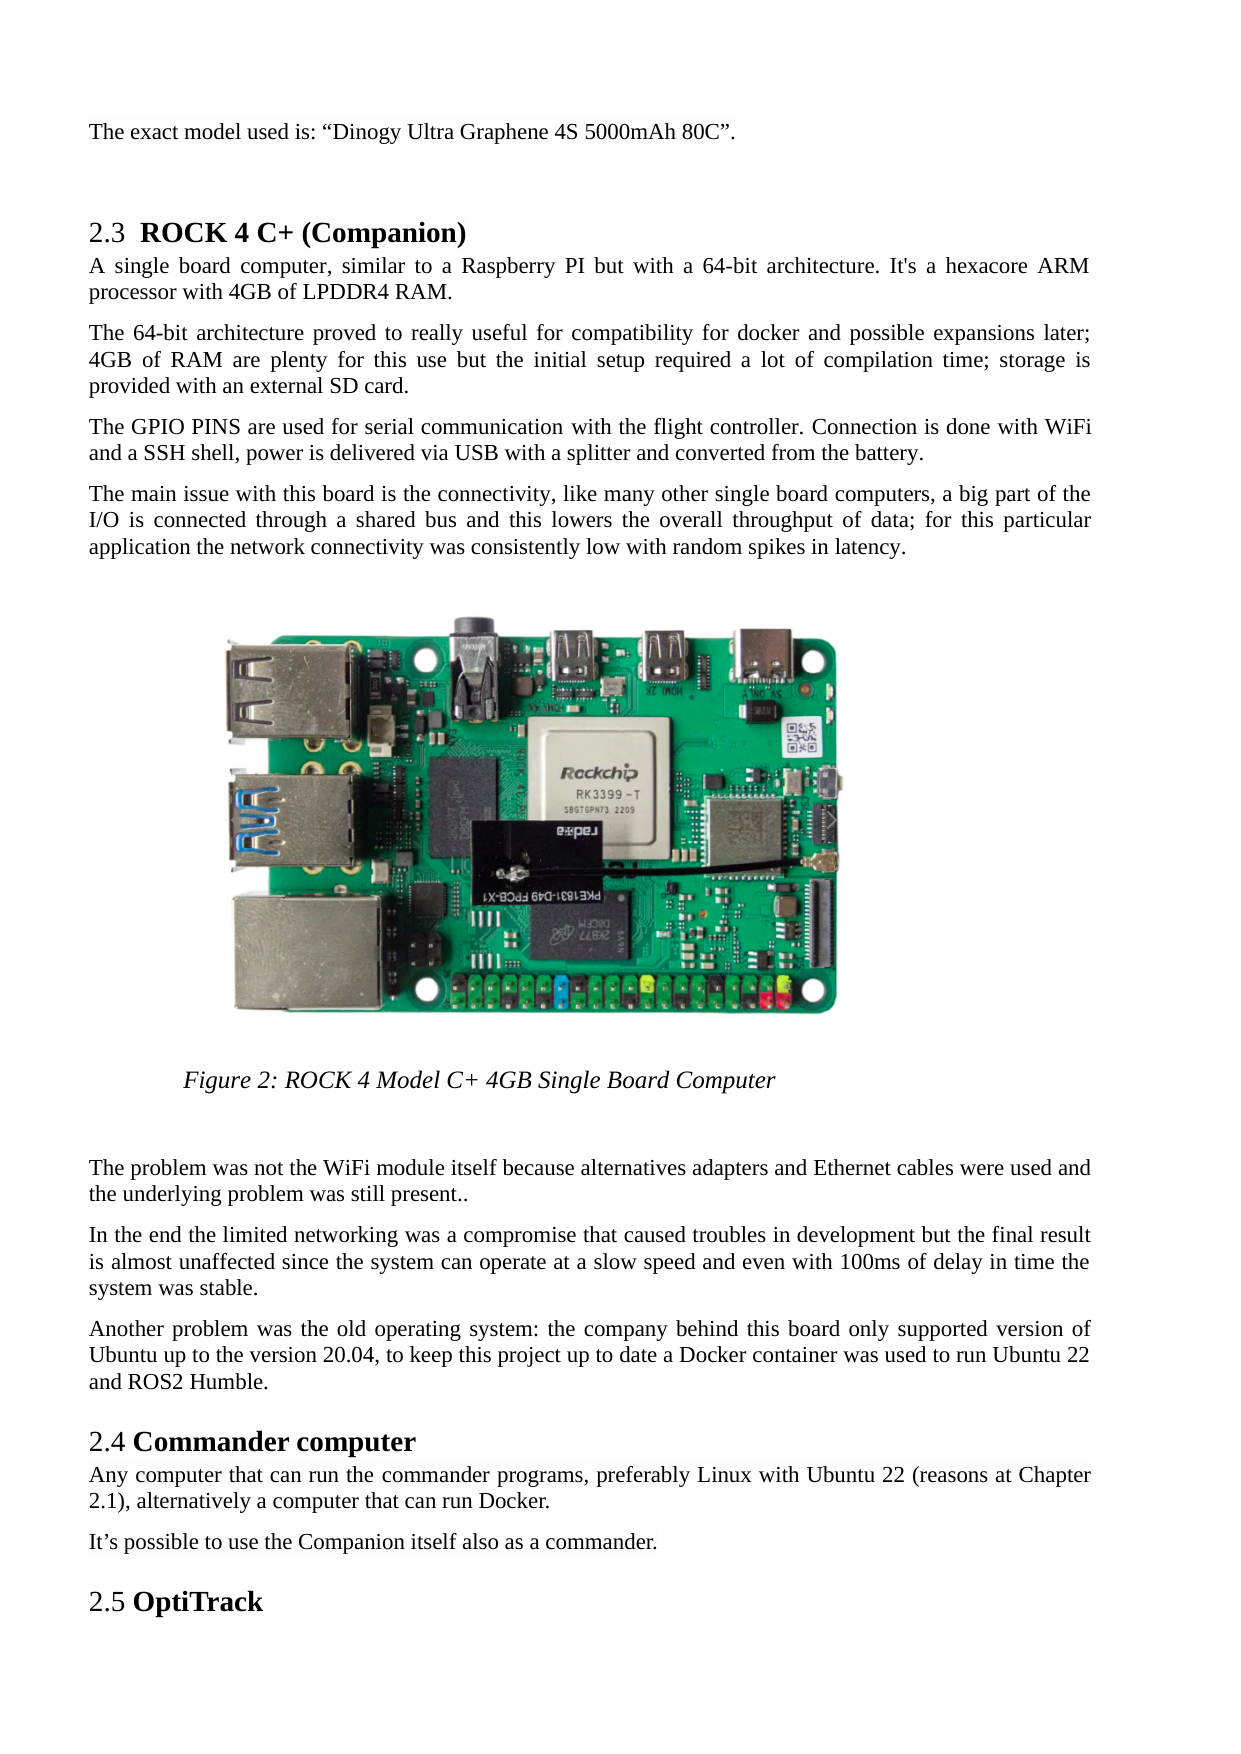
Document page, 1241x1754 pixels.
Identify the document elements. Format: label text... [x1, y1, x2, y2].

list A single board computer, similar to a Raspberry PI but with a 64-bit architecture. It's a hexacore ARM processor with 4GB of LPDDR4 RAM. [32, 252, 1092, 305]
list It’s possible to use the Companion itself also as a commander. [32, 1528, 1092, 1554]
list The main issue with this board is the connectivity, like many other single board computers, a big part of the I/O is connected through a shared bus and this lowers the overall throughput of data; for this particular application the network connectivity was consistently low with random spikes in latency. [32, 480, 1092, 559]
subtitle 2.5 OptiTrack [89, 1584, 1092, 1618]
picture [183, 588, 893, 1053]
list The 64-bit architecture proved to really useful for compatibility for docker and possible expansions later; 4GB of RAM are plenty for this use but the initial setup required a lot of compilation time; storage is provided with an external SD card. [32, 319, 1092, 398]
subtitle 2.4 Commander computer [89, 1424, 1092, 1458]
list Any computer that can run the commander programs, preferably Linux with Ubuntu 22 (reasons at Chapter 2.1), alternatively a computer that can run Docker. [32, 1461, 1092, 1513]
subtitle 2.3 ROCK 4 C+ (Companion) [89, 215, 1092, 249]
list The GPIO PINS are used for serial communication with the flight controller. Connection is done with WiFi and a SSH shell, power is delivered via USB with a splitter and converted from the battery. [32, 413, 1092, 466]
list The exact model used is: “Dinogy Ultra Graphene 4S 5000mAh 80C”. [89, 118, 1092, 144]
list Figure 2: ROCK 4 Model C+ 4GB Single Board Computer [183, 1053, 892, 1094]
list In the end the limited networking was a compromise that caused troubles in development but the final result is almost unaffected since the system can operate at a slow speed and even with 100ms of delay in time the system was stable. [32, 1221, 1092, 1300]
list The problem was not the WiFi module itself because alternatives adapters and Ethernet cables were used and the underlying problem was still present.. [32, 574, 1092, 1207]
list Another problem was the old operating system: the company behind this board only supported version of Ubuntu up to the version 20.04, to keep this project up to date a Docker container was used to run Ubuntu 22 and ROS2 Humble. [32, 1315, 1092, 1394]
